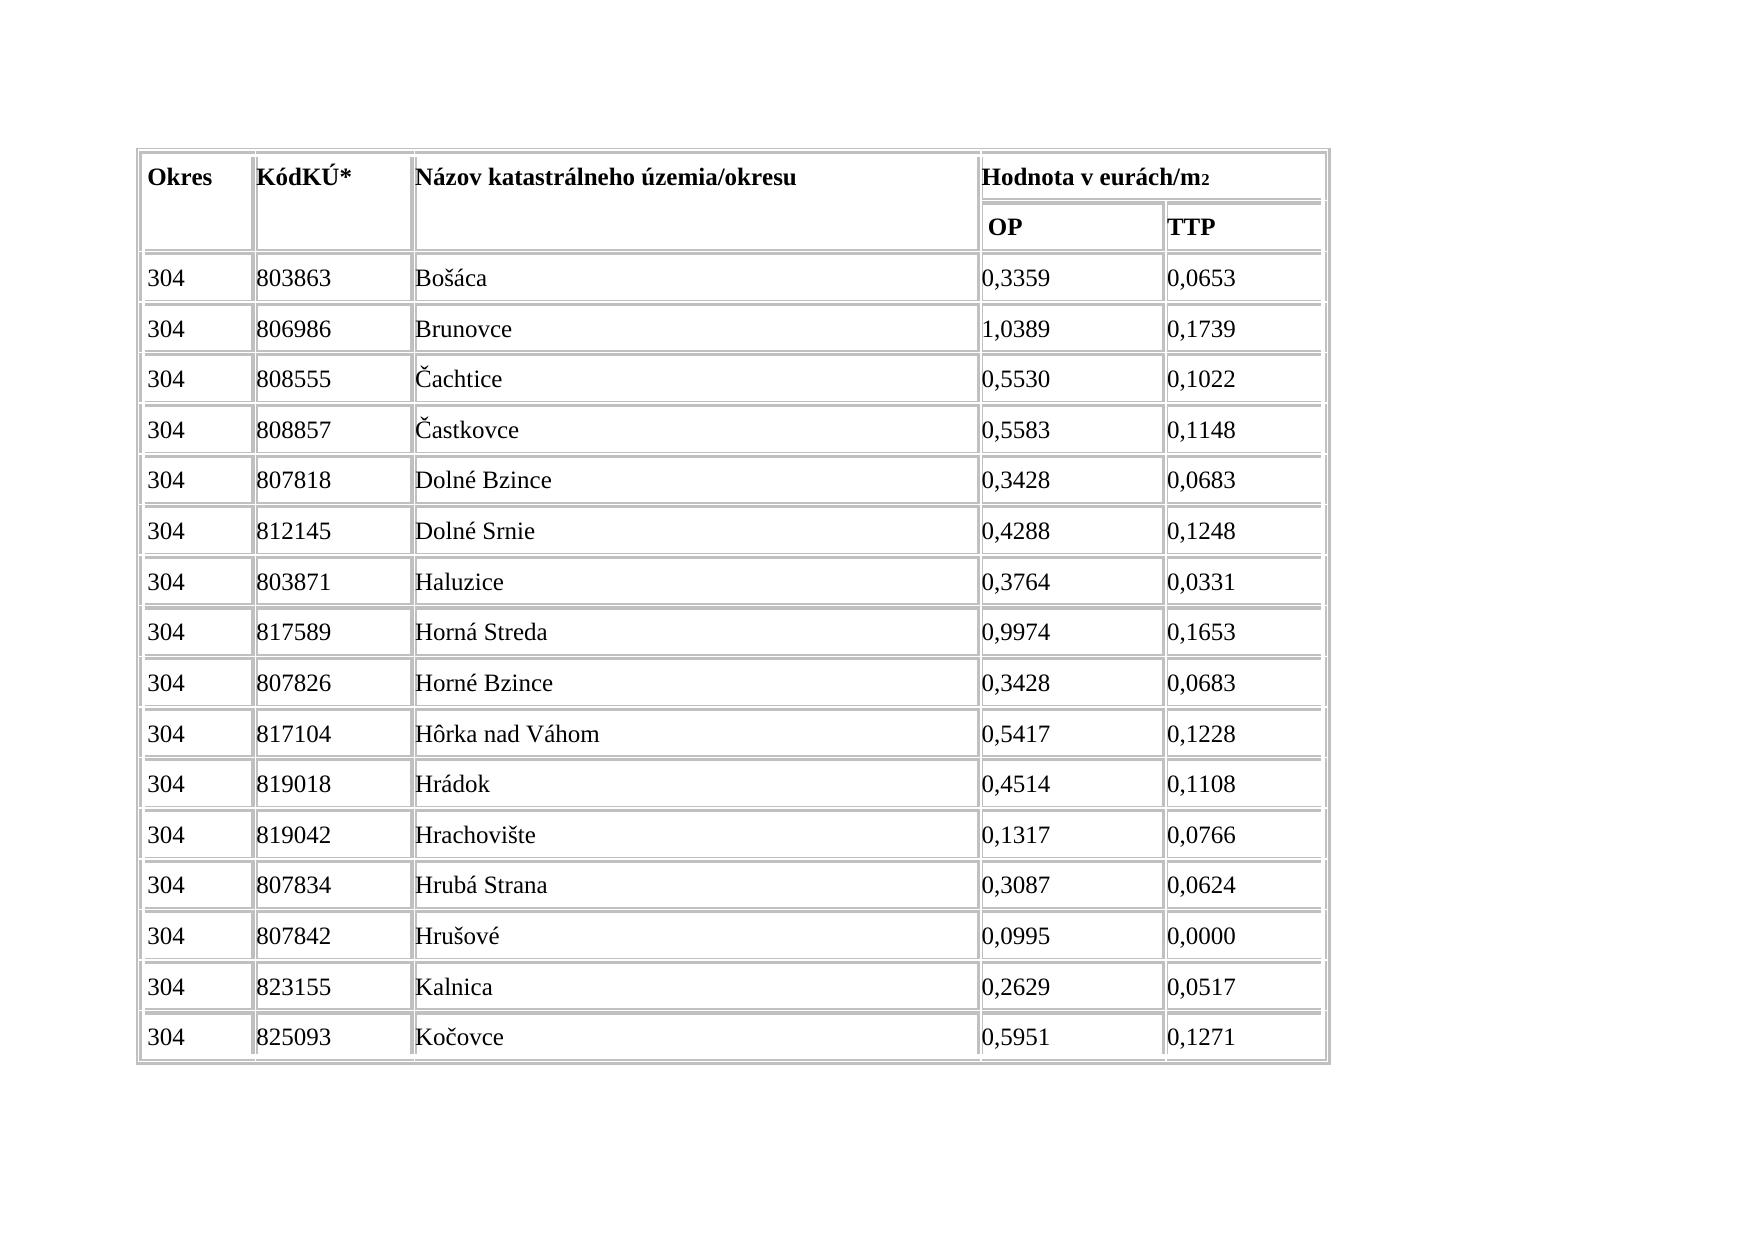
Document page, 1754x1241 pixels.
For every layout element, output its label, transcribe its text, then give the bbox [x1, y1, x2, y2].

table_header Okres [142, 154, 254, 249]
table_cell 304 [139, 451, 254, 502]
table_cell 0,0995 [983, 913, 1162, 958]
table_cell 0,0517 [1165, 958, 1328, 1008]
table_header Názov katastrálneho územia/okresu [414, 149, 980, 249]
table_cell Hôrka nad Váhom [417, 711, 977, 755]
table_cell 0,4514 [983, 761, 1162, 806]
table_header Hodnota v eurách/m2 [980, 149, 1328, 198]
table_cell 807834 [258, 863, 410, 907]
table_cell TTP [1165, 198, 1328, 249]
table_header KódKÚ* [255, 149, 413, 249]
table_cell 304 [139, 856, 254, 907]
table_cell Hrubá Strana [417, 863, 977, 907]
table_cell 817104 [258, 711, 410, 755]
table_cell 0,5951 [980, 1008, 1165, 1059]
table_cell 304 [139, 1008, 254, 1059]
table_cell 0,0624 [1165, 856, 1328, 907]
table_cell 0,3359 [983, 255, 1162, 299]
table_cell 0,9974 [983, 610, 1162, 654]
table_cell 0,0000 [1165, 907, 1328, 958]
table_cell 0,5417 [983, 711, 1162, 755]
table_cell 0,1148 [1165, 401, 1328, 451]
table_cell Čachtice [417, 356, 977, 401]
table_cell 0,1248 [1165, 502, 1328, 553]
table_cell 0,0683 [1165, 654, 1328, 704]
table_cell 304 [139, 553, 254, 603]
table_cell 304 [139, 350, 254, 401]
table_cell 0,1228 [1165, 705, 1328, 755]
table_cell 812145 [258, 508, 410, 553]
table_cell 304 [139, 603, 254, 654]
table_cell OP [983, 205, 1162, 249]
table_cell Brunovce [417, 306, 977, 350]
table_cell 0,5583 [983, 407, 1162, 451]
table_cell Častkovce [417, 407, 977, 451]
table_cell 0,3428 [983, 660, 1162, 704]
table_cell 807818 [258, 458, 410, 502]
table_cell 0,0766 [1165, 806, 1328, 856]
table_cell 825093 [255, 1008, 413, 1059]
table_cell 0,0331 [1165, 553, 1328, 603]
table_cell Dolné Bzince [417, 458, 977, 502]
table_cell 0,1271 [1165, 1008, 1328, 1059]
table_cell 807826 [258, 660, 410, 704]
table_cell 304 [139, 907, 254, 958]
table_cell 0,1022 [1165, 350, 1328, 401]
table_cell 304 [139, 401, 254, 451]
table_cell 806986 [258, 306, 410, 350]
table_cell 0,1739 [1165, 300, 1328, 350]
table_cell 0,1653 [1165, 603, 1328, 654]
table_cell 304 [139, 249, 254, 299]
table_cell 304 [139, 654, 254, 704]
table_cell 0,0653 [1165, 249, 1328, 299]
table_cell Horné Bzince [417, 660, 977, 704]
table_cell 0,3087 [983, 863, 1162, 907]
table_cell Horná Streda [417, 610, 977, 654]
table_cell 819042 [258, 812, 410, 856]
table_cell 0,0683 [1165, 451, 1328, 502]
table_cell Dolné Srnie [417, 508, 977, 553]
table_cell 0,3764 [983, 559, 1162, 603]
table_cell 0,5530 [983, 356, 1162, 401]
table_cell Kočovce [414, 1008, 980, 1059]
table_cell 1,0389 [983, 306, 1162, 350]
table_cell 304 [139, 502, 254, 553]
table_cell 808555 [258, 356, 410, 401]
table_cell 803871 [258, 559, 410, 603]
table_cell 803863 [258, 255, 410, 299]
table_cell 304 [139, 958, 254, 1008]
table_cell 304 [139, 300, 254, 350]
table_cell Hrádok [417, 761, 977, 806]
table_cell 304 [139, 705, 254, 755]
table_cell Kalnica [417, 964, 977, 1008]
table_cell 0,2629 [983, 964, 1162, 1008]
table_cell Hrachovište [417, 812, 977, 856]
table_cell 817589 [258, 610, 410, 654]
table_cell 304 [139, 806, 254, 856]
table_cell 823155 [258, 964, 410, 1008]
table_cell 808857 [258, 407, 410, 451]
table_cell 0,3428 [983, 458, 1162, 502]
table_cell 807842 [258, 913, 410, 958]
table_cell 304 [139, 755, 254, 806]
table_cell 0,1108 [1165, 755, 1328, 806]
table_cell Hrušové [417, 913, 977, 958]
table_cell 0,1317 [983, 812, 1162, 856]
table_cell 819018 [258, 761, 410, 806]
table_cell Bošáca [417, 255, 977, 299]
table_cell 0,4288 [983, 508, 1162, 553]
table_cell Haluzice [417, 559, 977, 603]
